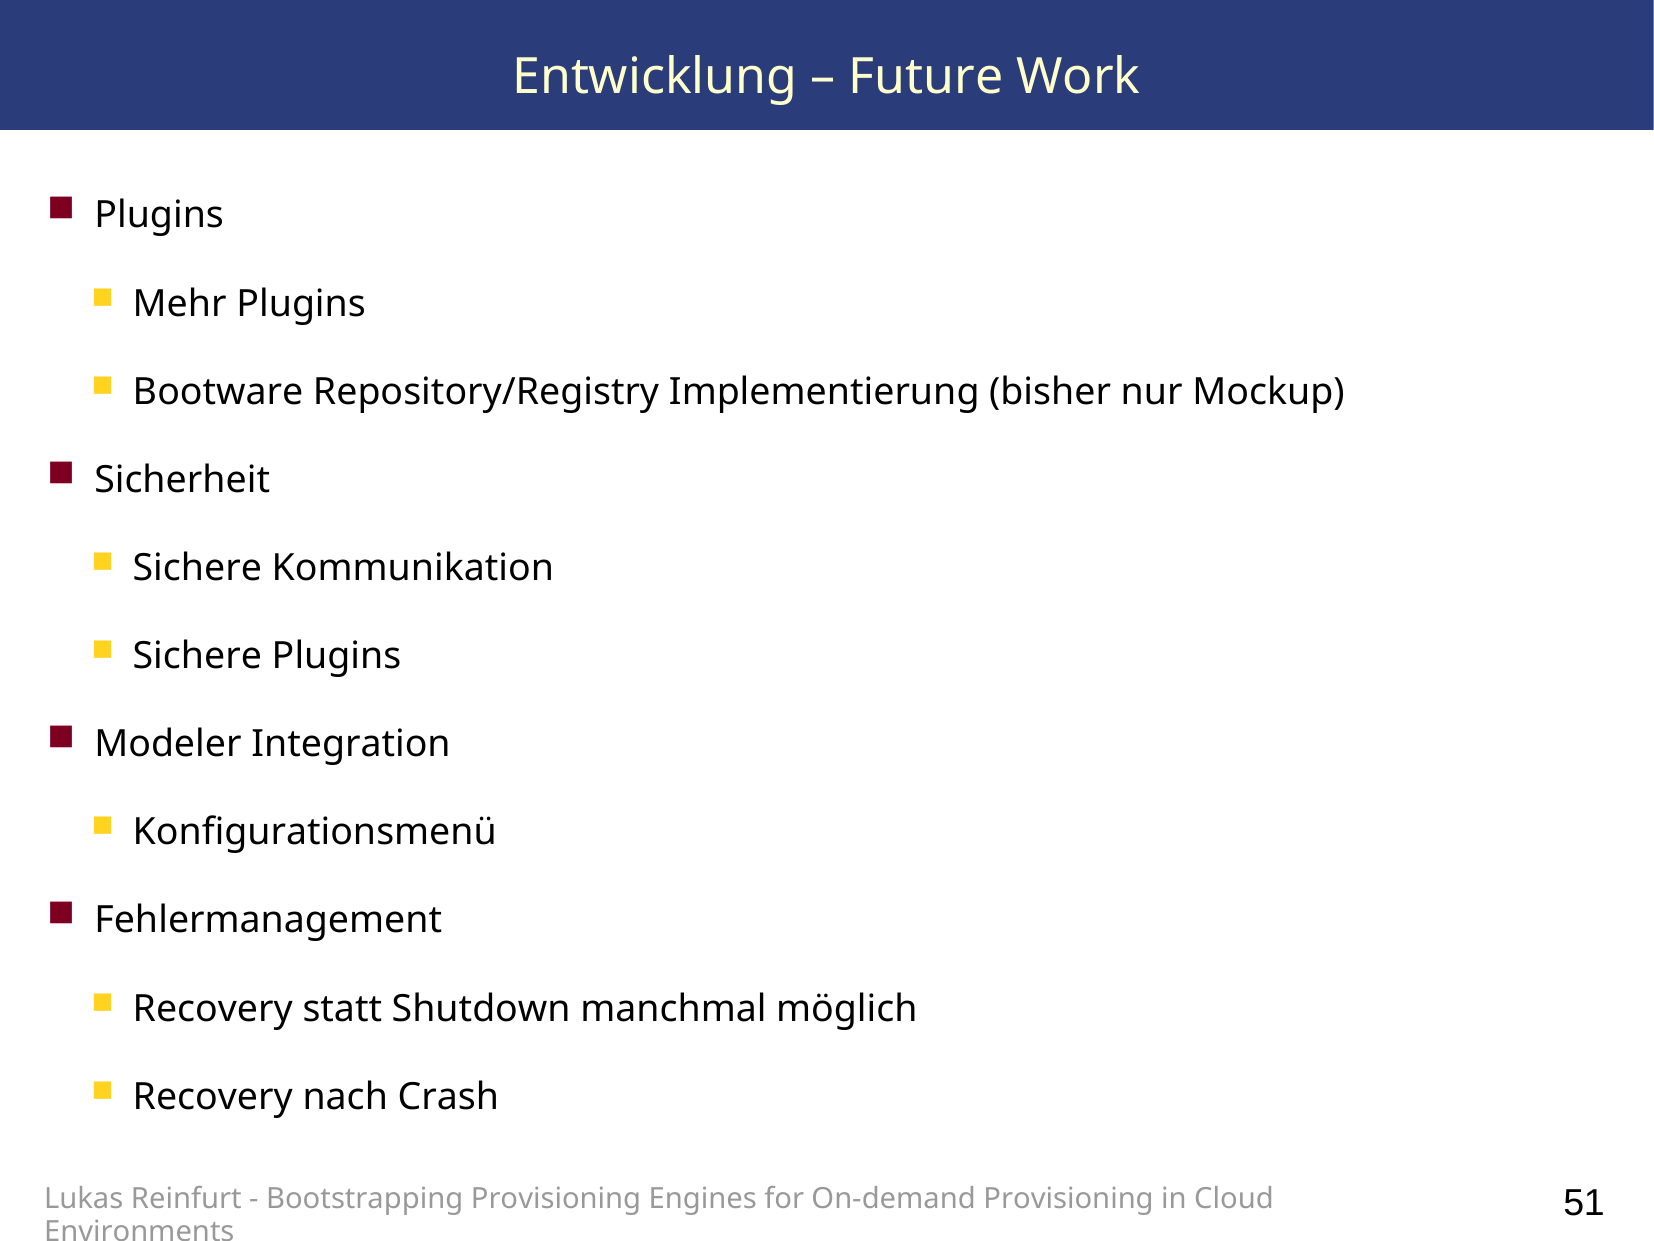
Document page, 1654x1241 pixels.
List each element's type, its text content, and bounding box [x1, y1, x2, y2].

title Entwicklung – Future Work [47, 23, 1607, 119]
list Plugins Mehr Plugins Bootware Repository/Registry Implementierung (bisher nur Mockup) Sicherheit Sichere Kommunikation Sichere Plugins Modeler Integration Konfigurationsmenü Fehlermanagement Recovery statt Shutdown manchmal möglich Recovery nach Crash [47, 177, 1618, 1146]
